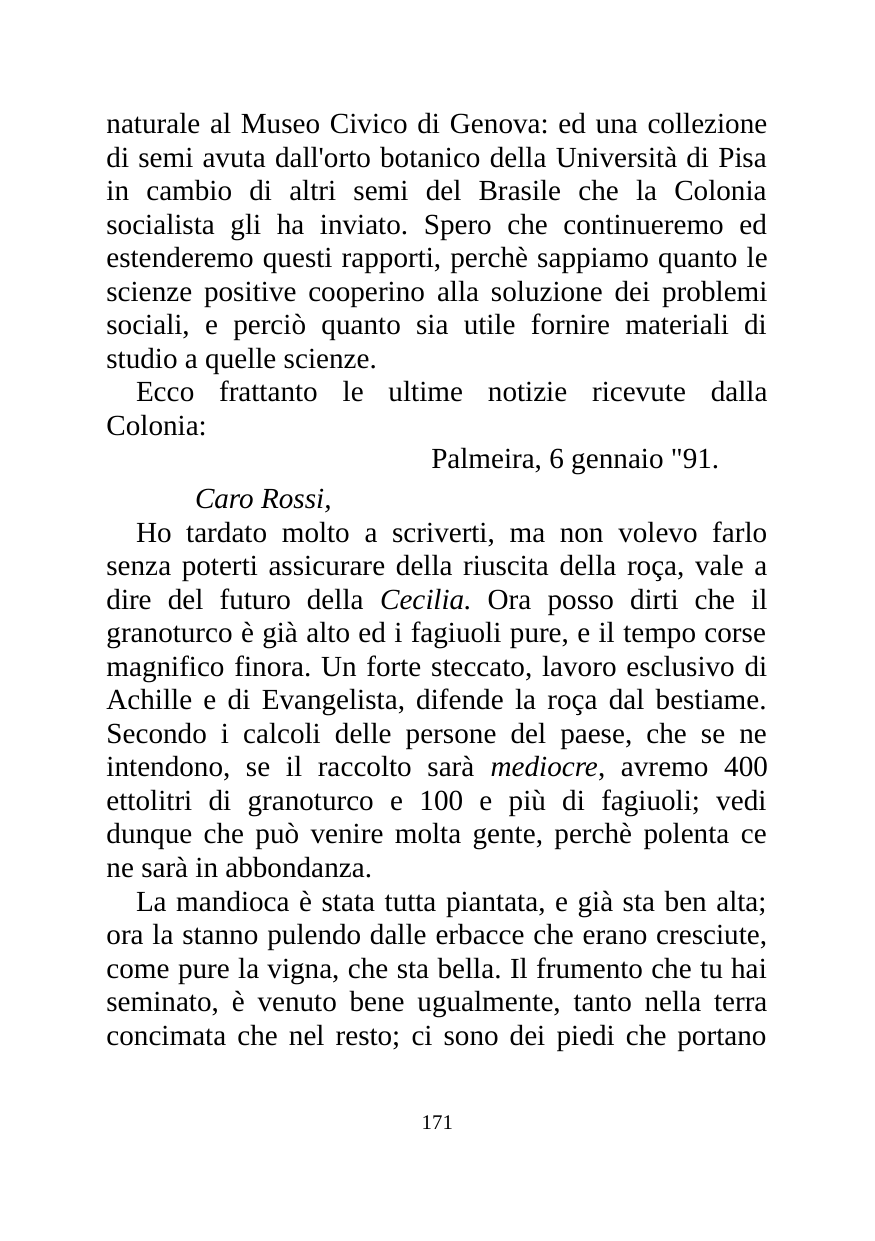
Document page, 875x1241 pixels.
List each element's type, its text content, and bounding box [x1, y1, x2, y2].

text Caro Rossi, [165, 481, 768, 515]
text La mandioca è stata tutta piantata, e già sta ben alta; ora la stanno pulendo dalle erbacce che erano cresciute, come pure la vigna, che sta bella. Il frumento che tu hai seminato, è venuto bene ugualmente, tanto nella terra concimata che nel resto; ci sono dei piedi che portano [106, 884, 768, 1051]
text Palmeira, 6 gennaio "91. [402, 442, 768, 475]
text Ho tardato molto a scriverti, ma non volevo farlo senza poterti assicurare della riuscita della roça, vale a dire del futuro della Cecilia. Ora posso dirti che il granoturco è già alto ed i fagiuoli pure, e il tempo corse magnifico finora. Un forte steccato, lavoro esclusivo di Achille e di Evangelista, difende la roça dal bestiame. Secondo i calcoli delle persone del paese, che se ne intendono, se il raccolto sarà mediocre, avremo 400 ettolitri di granoturco e 100 e più di fagiuoli; vedi dunque che può venire molta gente, perchè polenta ce ne sarà in abbondanza. [106, 515, 768, 884]
text naturale al Museo Civico di Genova: ed una collezione di semi avuta dall'orto botanico della Università di Pisa in cambio di altri semi del Brasile che la Colonia socialista gli ha inviato. Spero che continueremo ed estenderemo questi rapporti, perchè sappiamo quanto le scienze positive cooperino alla soluzione dei problemi sociali, e perciò quanto sia utile fornire materiali di studio a quelle scienze. [106, 106, 768, 374]
text Ecco frattanto le ultime notizie ricevute dalla Colonia: [106, 374, 768, 442]
